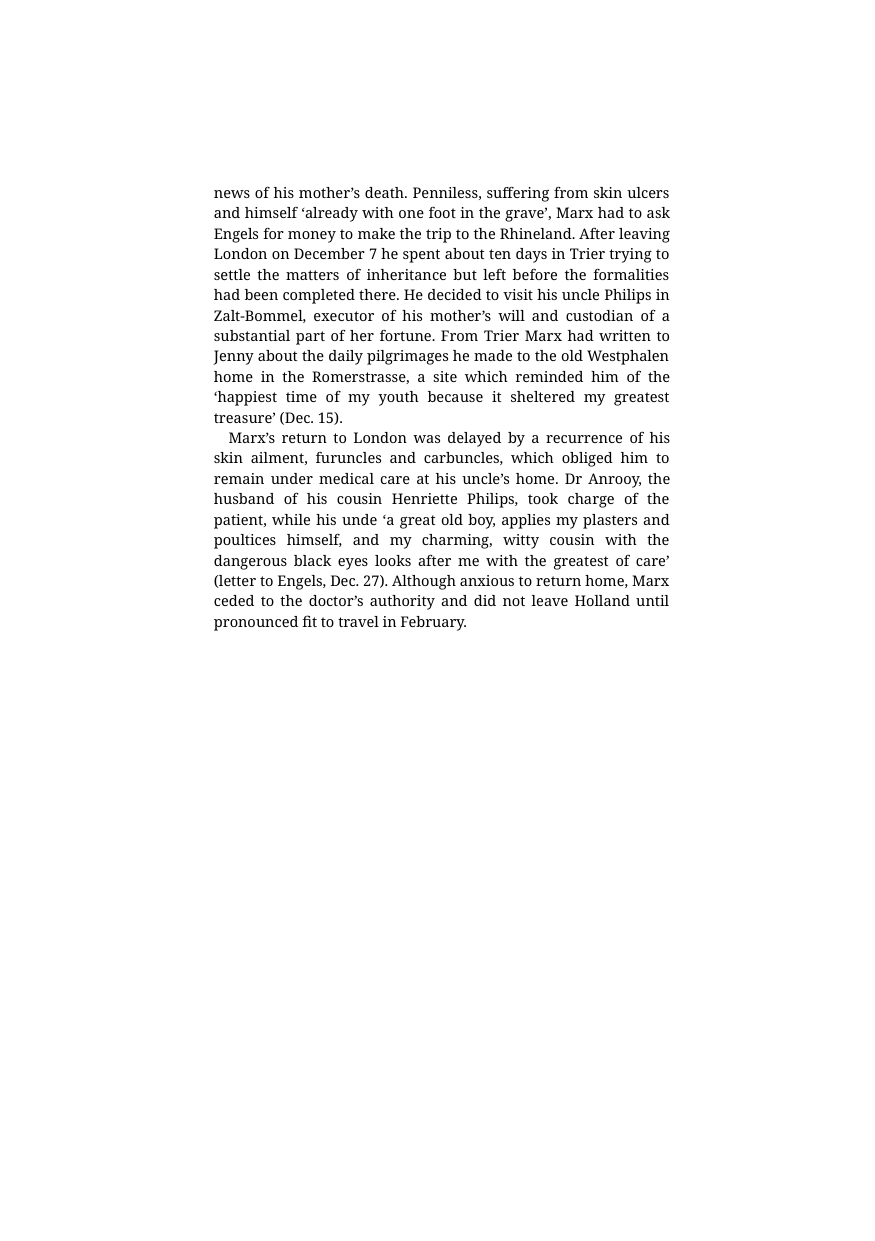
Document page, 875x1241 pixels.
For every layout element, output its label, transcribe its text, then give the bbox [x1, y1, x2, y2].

text news of his mother’s death. Penniless, suffering from skin ulcers and himself ‘already with one foot in the grave’, Marx had to ask Engels for money to make the trip to the Rhineland. After leaving London on December 7 he spent about ten days in Trier trying to settle the matters of inheritance but left before the formalities had been completed there. He decided to visit his uncle Philips in Zalt-Bommel, executor of his mother’s will and custodian of a substantial part of her fortune. From Trier Marx had written to Jenny about the daily pilgrimages he made to the old Westphalen home in the Romerstrasse, a site which reminded him of the ‘happiest time of my youth because it sheltered my greatest treasure’ (Dec. 15). [214, 182, 670, 427]
text Marx’s return to London was delayed by a recurrence of his skin ailment, furuncles and carbuncles, which obliged him to remain under medical care at his uncle’s home. Dr Anrooy, the husband of his cousin Henriette Philips, took charge of the patient, while his unde ‘a great old boy, applies my plasters and poultices himself, and my charming, witty cousin with the dangerous black eyes looks after me with the greatest of care’ (letter to Engels, Dec. 27). Although anxious to return home, Marx ceded to the doctor’s authority and did not leave Holland until pronounced fit to travel in February. [214, 427, 670, 631]
